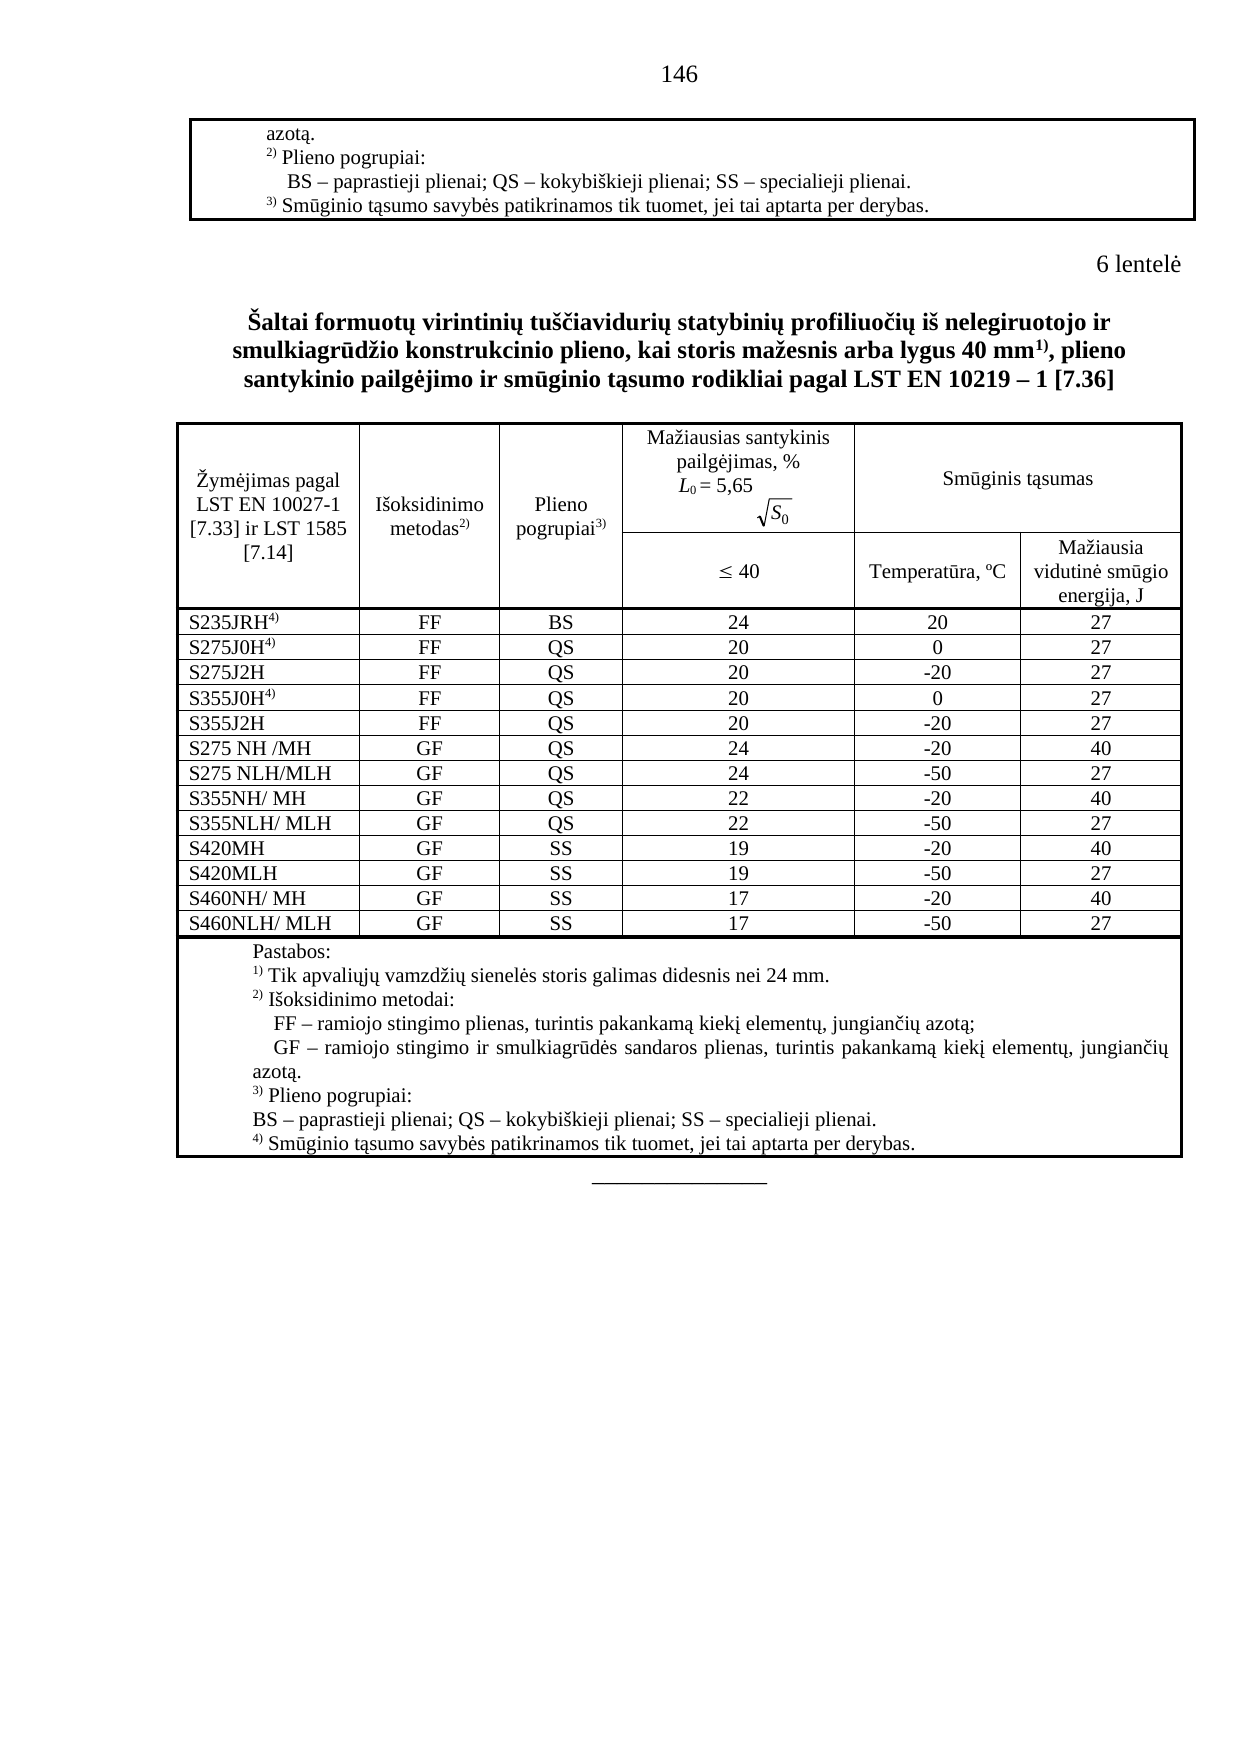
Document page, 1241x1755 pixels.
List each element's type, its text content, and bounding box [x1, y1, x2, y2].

table_cell SS [500, 911, 622, 935]
table_cell QS [500, 635, 622, 659]
table_cell 22 [623, 786, 854, 810]
table_cell QS [500, 660, 622, 684]
table_cell S355NLH/ MLH [179, 811, 359, 835]
table_cell GF [360, 861, 499, 885]
table_cell 24 [623, 736, 854, 760]
table_cell 17 [623, 911, 854, 935]
table_header Žymėjimas pagal LST EN 10027-1 [7.33] ir LST 1585 [7.14] [179, 425, 359, 607]
table_header Plieno pogrupiai3) [500, 425, 622, 607]
table_header Mažiausias santykinis pailgėjimas, % L0 = 5,65 [623, 425, 854, 532]
table_cell 20 [623, 660, 854, 684]
table_cell 20 [623, 711, 854, 734]
table_cell S275 NLH/MLH [179, 761, 359, 785]
table_cell S460NH/ MH [179, 886, 359, 910]
table_cell 24 [623, 610, 854, 634]
table_cell -20 [855, 836, 1020, 860]
table_cell -20 [855, 736, 1020, 760]
table_cell S355J0H4) [179, 685, 359, 709]
table_cell GF [360, 811, 499, 835]
table_cell £ 40 [623, 533, 854, 607]
table_cell 0 [855, 635, 1020, 659]
table_cell Mažiausia vidutinė smūgio energija, J [1021, 533, 1180, 607]
table_cell 27 [1021, 911, 1180, 935]
text ______________ [177, 1158, 1181, 1187]
table_cell S460NLH/ MLH [179, 911, 359, 935]
table_cell S275J2H [179, 660, 359, 684]
table_cell 24 [623, 761, 854, 785]
table_cell 27 [1021, 635, 1180, 659]
table_cell Pastabos: 1) Tik apvaliųjų vamzdžių sienelės storis galimas didesnis nei 24 mm. 2) Išoksidinimo metodai: FF – ramiojo stingimo plienas, turintis pakankamą kiekį elementų, jungiančių azotą; GF – ramiojo stingimo ir smulkiagrūdės sandaros plienas, turintis pakankamą kiekį elementų, jungiančių azotą. 3) Plieno pogrupiai: BS – paprastieji plienai; QS – kokybiškieji plienai; SS – specialieji plienai. 4) Smūginio tąsumo savybės patikrinamos tik tuomet, jei tai aptarta per derybas. [179, 939, 1180, 1155]
table_cell QS [500, 761, 622, 785]
table_cell S420MLH [179, 861, 359, 885]
table_cell -50 [855, 761, 1020, 785]
table_cell 22 [623, 811, 854, 835]
table_cell SS [500, 886, 622, 910]
table_cell -20 [855, 886, 1020, 910]
table_cell Temperatūra, ºC [855, 533, 1020, 607]
table_cell S235JRH4) [179, 610, 359, 634]
table_cell azotą. 2) Plieno pogrupiai: BS – paprastieji plienai; QS – kokybiškieji plienai; SS – specialieji plienai. 3) Smūginio tąsumo savybės patikrinamos tik tuomet, jei tai aptarta per derybas. [192, 121, 1193, 217]
table_cell GF [360, 836, 499, 860]
text Šaltai formuotų virintinių tuščiavidurių statybinių profiliuočių iš nelegiruotojo ir smulkiagrūdžio konstrukcinio plieno, kai storis mažesnis arba lygus 40 mm1), plieno santykinio pailgėjimo ir smūginio tąsumo rodikliai pagal LST EN 10219 – 1 [7.36] [177, 307, 1181, 393]
table_cell 20 [855, 610, 1020, 634]
table_cell GF [360, 736, 499, 760]
table_cell GF [360, 786, 499, 810]
table_cell 20 [623, 685, 854, 709]
table_cell S275 NH /MH [179, 736, 359, 760]
table_cell 27 [1021, 685, 1180, 709]
table_cell QS [500, 736, 622, 760]
table_cell SS [500, 836, 622, 860]
table_cell BS [500, 610, 622, 634]
table_header Smūginis tąsumas [855, 425, 1180, 532]
table_cell 27 [1021, 761, 1180, 785]
table_cell 19 [623, 836, 854, 860]
table_cell 40 [1021, 786, 1180, 810]
table_cell -50 [855, 861, 1020, 885]
table_cell 40 [1021, 836, 1180, 860]
table_cell -20 [855, 660, 1020, 684]
table_cell FF [360, 711, 499, 734]
table_cell QS [500, 811, 622, 835]
table_cell 40 [1021, 736, 1180, 760]
table_cell 20 [623, 635, 854, 659]
text 6 lentelė [177, 249, 1181, 278]
table_cell 27 [1021, 861, 1180, 885]
table_cell QS [500, 711, 622, 734]
table_cell S420MH [179, 836, 359, 860]
table_cell QS [500, 786, 622, 810]
table_cell SS [500, 861, 622, 885]
table_cell 27 [1021, 660, 1180, 684]
table_cell QS [500, 685, 622, 709]
table_cell 19 [623, 861, 854, 885]
table_cell 27 [1021, 711, 1180, 734]
table_cell FF [360, 660, 499, 684]
table_cell FF [360, 610, 499, 634]
table_cell S275J0H4) [179, 635, 359, 659]
table_cell -50 [855, 911, 1020, 935]
table_cell FF [360, 685, 499, 709]
table_cell -20 [855, 786, 1020, 810]
table_cell GF [360, 911, 499, 935]
table_cell 40 [1021, 886, 1180, 910]
table_cell FF [360, 635, 499, 659]
table_cell GF [360, 886, 499, 910]
table_cell S355J2H [179, 711, 359, 734]
table_cell -20 [855, 711, 1020, 734]
table_header Išoksidinimo metodas2) [360, 425, 499, 607]
table_cell 0 [855, 685, 1020, 709]
table_cell GF [360, 761, 499, 785]
table_cell -50 [855, 811, 1020, 835]
table_cell S355NH/ MH [179, 786, 359, 810]
table_cell 27 [1021, 610, 1180, 634]
table_cell 17 [623, 886, 854, 910]
table_cell 27 [1021, 811, 1180, 835]
